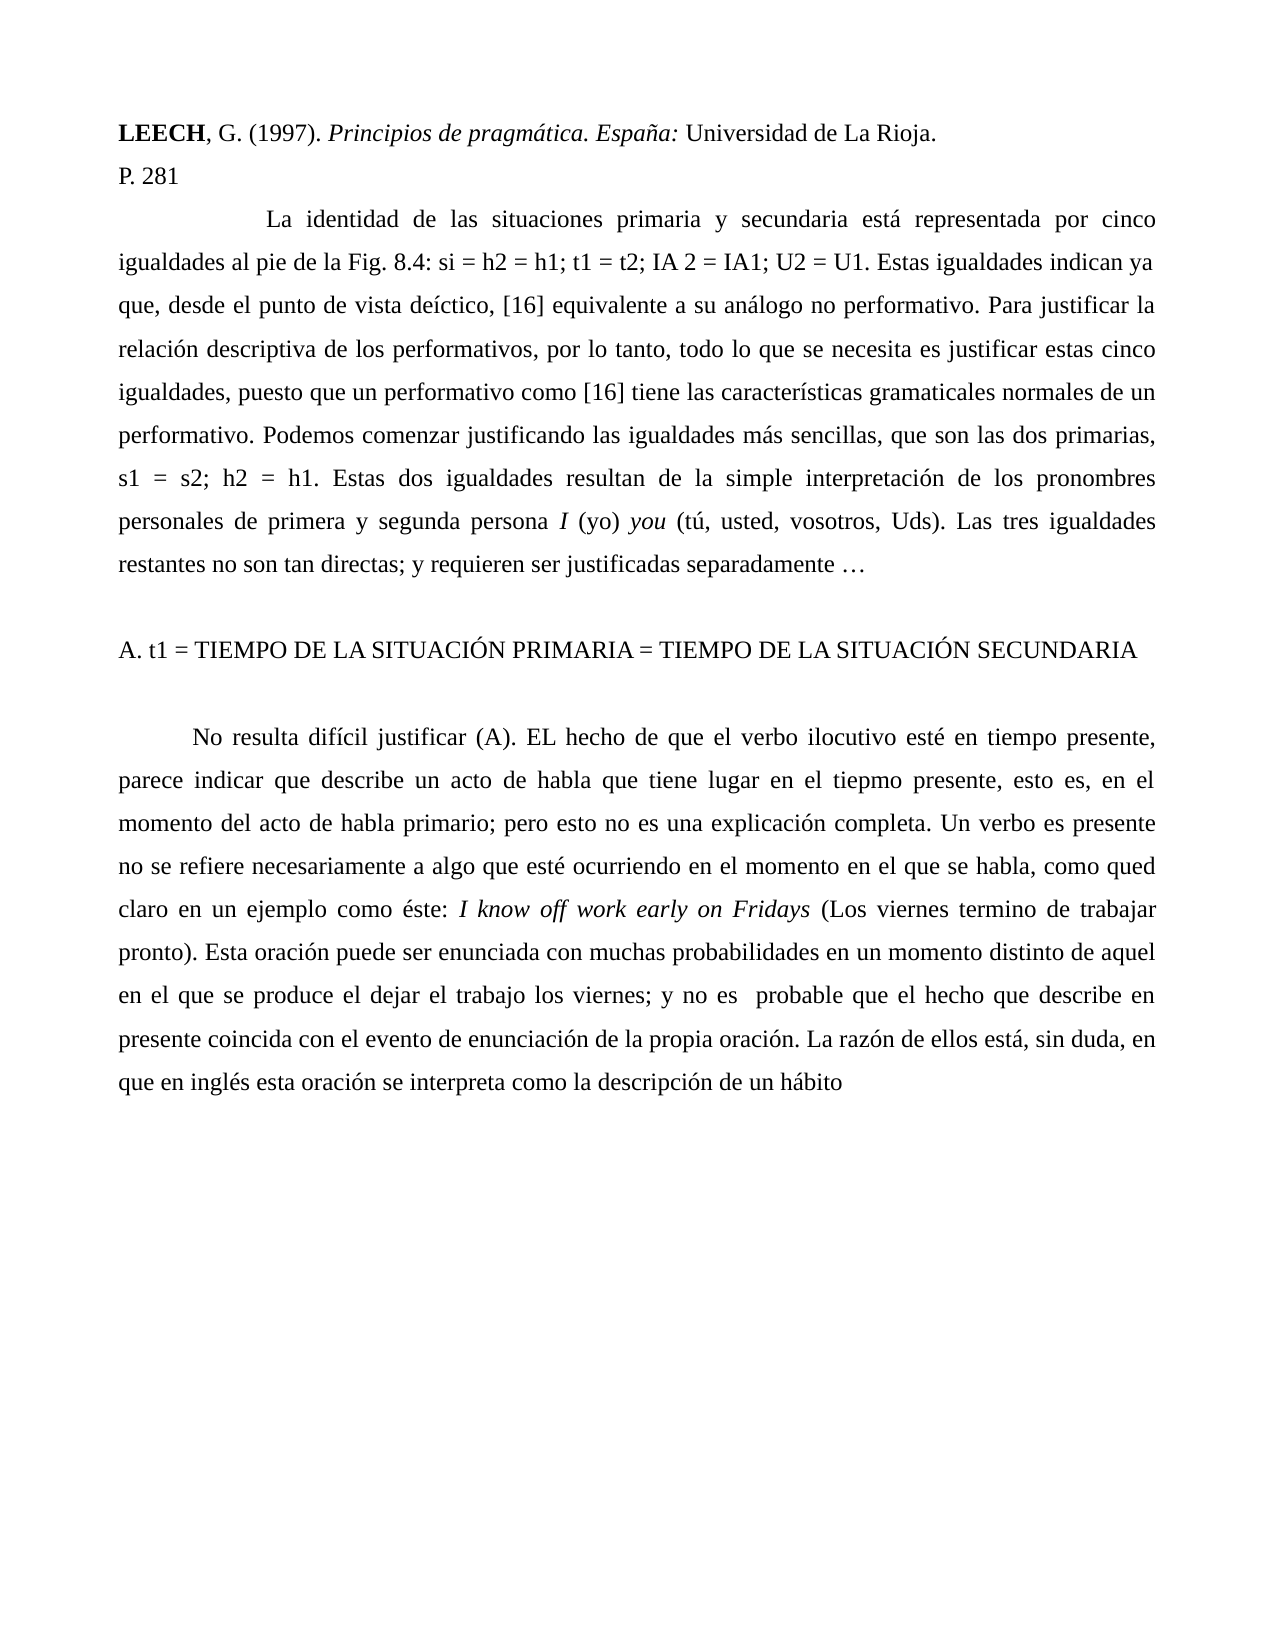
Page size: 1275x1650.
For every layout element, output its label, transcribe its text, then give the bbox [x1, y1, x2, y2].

text A. t1 = TIEMPO DE LA SITUACIÓN PRIMARIA = TIEMPO DE LA SITUACIÓN SECUNDARIA [118, 636, 1157, 664]
text LEECH, G. (1997). Principios de pragmática. España: Universidad de La Rioja. [118, 118, 1157, 147]
text La identidad de las situaciones primaria y secundaria está representada por cinco igualdades al pie de la Fig. 8.4: si = h2 = h1; t1 = t2; IA 2 = IA1; U2 = U1. Estas igualdades indican ya que, desde el punto de vista deíctico, [16] equivalente a su análogo no performativo. Para justificar la relación descriptiva de los performativos, por lo tanto, todo lo que se necesita es justificar estas cinco igualdades, puesto que un performativo como [16] tiene las características gramaticales normales de un performativo. Podemos comenzar justificando las igualdades más sencillas, que son las dos primarias, s1 = s2; h2 = h1. Estas dos igualdades resultan de la simple interpretación de los pronombres personales de primera y segunda persona I (yo) you (tú, usted, vosotros, Uds). Las tres igualdades restantes no son tan directas; y requieren ser justificadas separadamente … [118, 204, 1157, 578]
text No resulta difícil justificar (A). EL hecho de que el verbo ilocutivo esté en tiempo presente, parece indicar que describe un acto de habla que tiene lugar en el tiepmo presente, esto es, en el momento del acto de habla primario; pero esto no es una explicación completa. Un verbo es presente no se refiere necesariamente a algo que esté ocurriendo en el momento en el que se habla, como qued claro en un ejemplo como éste: I know off work early on Fridays (Los viernes termino de trabajar pronto). Esta oración puede ser enunciada con muchas probabilidades en un momento distinto de aquel en el que se produce el dejar el trabajo los viernes; y no es probable que el hecho que describe en presente coincida con el evento de enunciación de la propia oración. La razón de ellos está, sin duda, en que en inglés esta oración se interpreta como la descripción de un hábito [118, 722, 1157, 1096]
text P. 281 [118, 161, 1157, 190]
